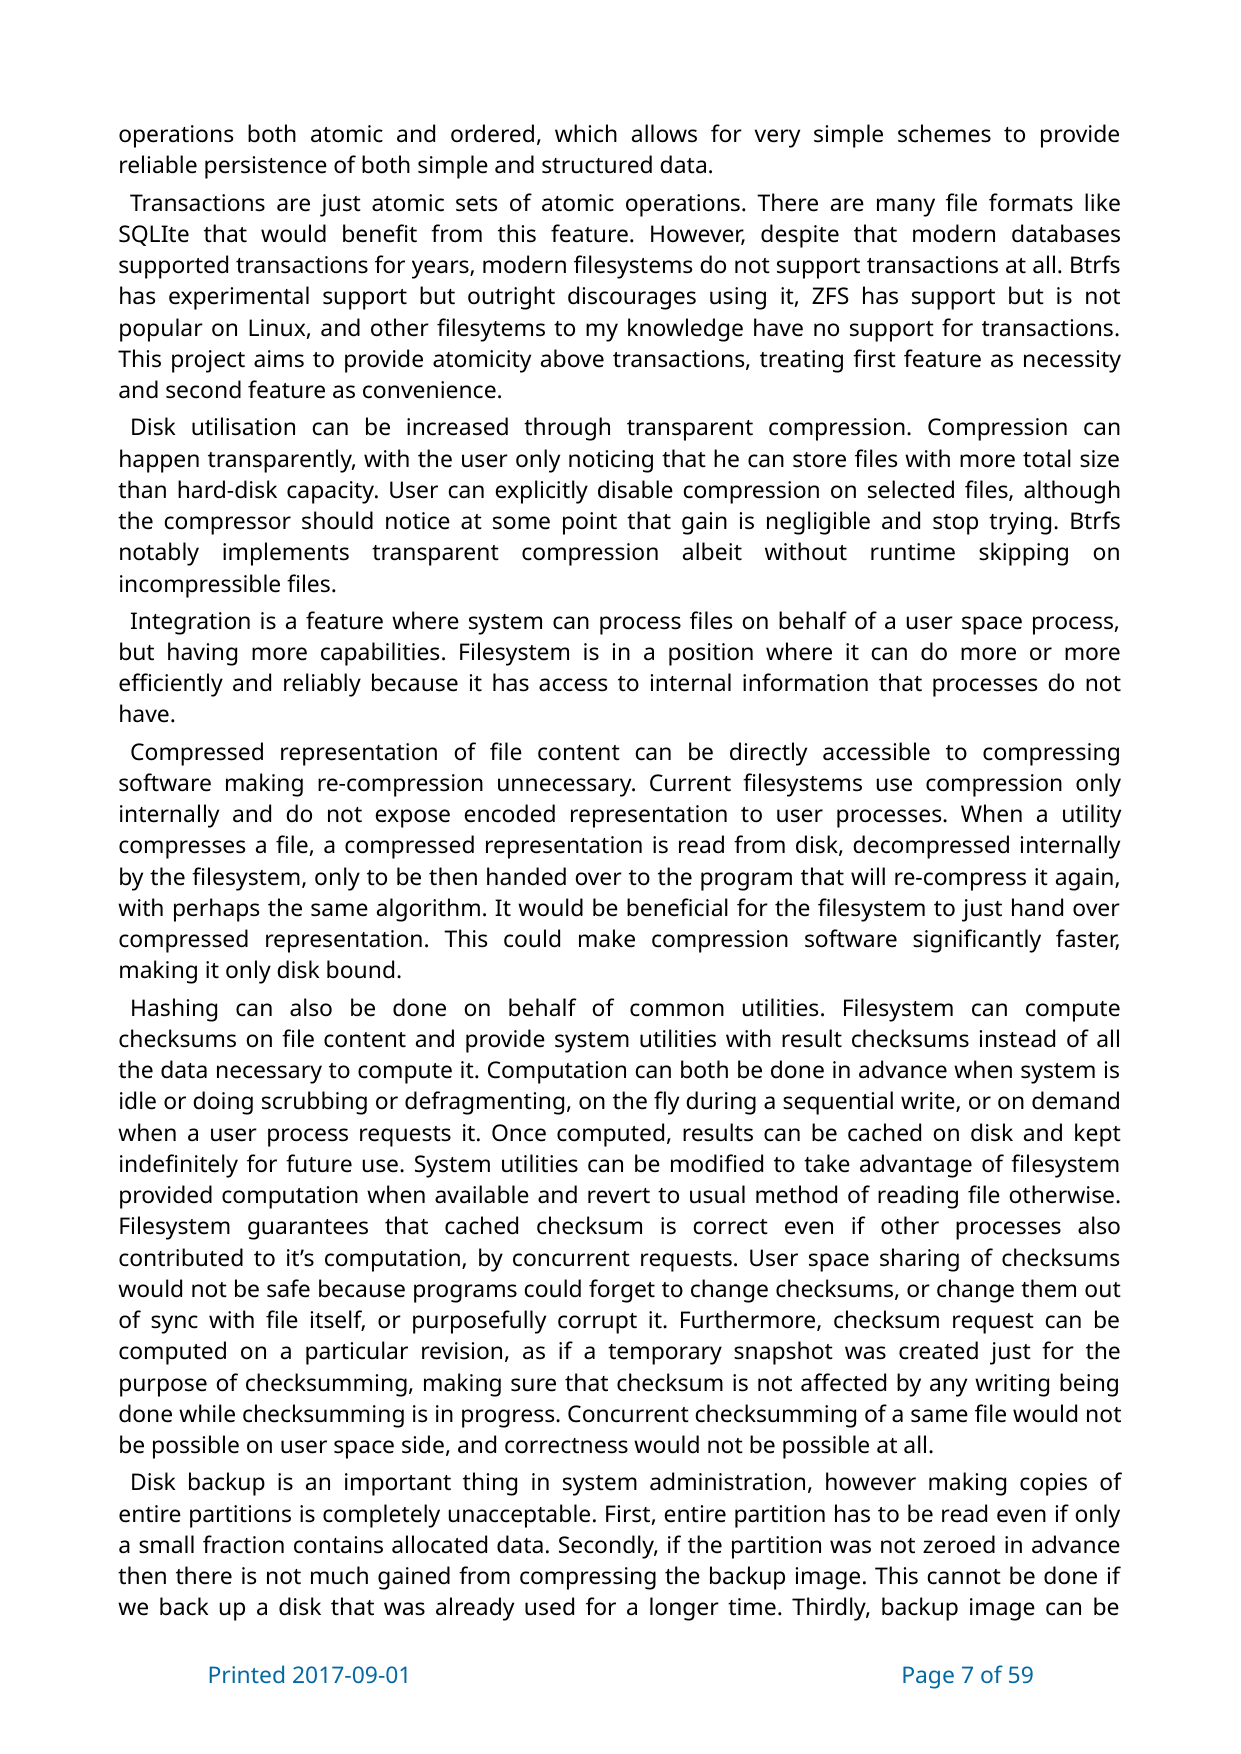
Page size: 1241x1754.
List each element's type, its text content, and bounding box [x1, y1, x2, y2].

text Disk backup is an important thing in system administration, however making copies of entire partitions is completely unacceptable. First, entire partition has to be read even if only a small fraction contains allocated data. Secondly, if the partition was not zeroed in advance then there is not much gained from compressing the backup image. This cannot be done if we back up a disk that was already used for a longer time. Thirdly, backup image can be [118, 1466, 1122, 1622]
text Hashing can also be done on behalf of common utilities. Filesystem can compute checksums on file content and provide system utilities with result checksums instead of all the data necessary to compute it. Computation can both be done in advance when system is idle or doing scrubbing or defragmenting, on the fly during a sequential write, or on demand when a user process requests it. Once computed, results can be cached on disk and kept indefinitely for future use. System utilities can be modified to take advantage of filesystem provided computation when available and revert to usual method of reading file otherwise. Filesystem guarantees that cached checksum is correct even if other processes also contributed to it’s computation, by concurrent requests. User space sharing of checksums would not be safe because programs could forget to change checksums, or change them out of sync with file itself, or purposefully corrupt it. Furthermore, checksum request can be computed on a particular revision, as if a temporary snapshot was created just for the purpose of checksumming, making sure that checksum is not affected by any writing being done while checksumming is in progress. Concurrent checksumming of a same file would not be possible on user space side, and correctness would not be possible at all. [118, 992, 1122, 1460]
text Transactions are just atomic sets of atomic operations. There are many file formats like SQLIte that would benefit from this feature. However, despite that modern databases supported transactions for years, modern filesystems do not support transactions at all. Btrfs has experimental support but outright discourages using it, ZFS has support but is not popular on Linux, and other filesytems to my knowledge have no support for transactions. This project aims to provide atomicity above transactions, treating first feature as necessity and second feature as convenience. [118, 187, 1122, 405]
text Integration is a feature where system can process files on behalf of a user space process, but having more capabilities. Filesystem is in a position where it can do more or more efficiently and reliably because it has access to internal information that processes do not have. [118, 605, 1122, 730]
text operations both atomic and ordered, which allows for very simple schemes to provide reliable persistence of both simple and structured data. [118, 118, 1122, 181]
text Compressed representation of file content can be directly accessible to compressing software making re-compression unnecessary. Current filesystems use compression only internally and do not expose encoded representation to user processes. When a utility compresses a file, a compressed representation is read from disk, decompressed internally by the filesystem, only to be then handed over to the program that will re-compress it again, with perhaps the same algorithm. It would be beneficial for the filesystem to just hand over compressed representation. This could make compression software significantly faster, making it only disk bound. [118, 736, 1122, 986]
text Disk utilisation can be increased through transparent compression. Compression can happen transparently, with the user only noticing that he can store files with more total size than hard-disk capacity. User can explicitly disable compression on selected files, although the compressor should notice at some point that gain is negligible and stop trying. Btrfs notably implements transparent compression albeit without runtime skipping on incompressible files. [118, 411, 1122, 599]
